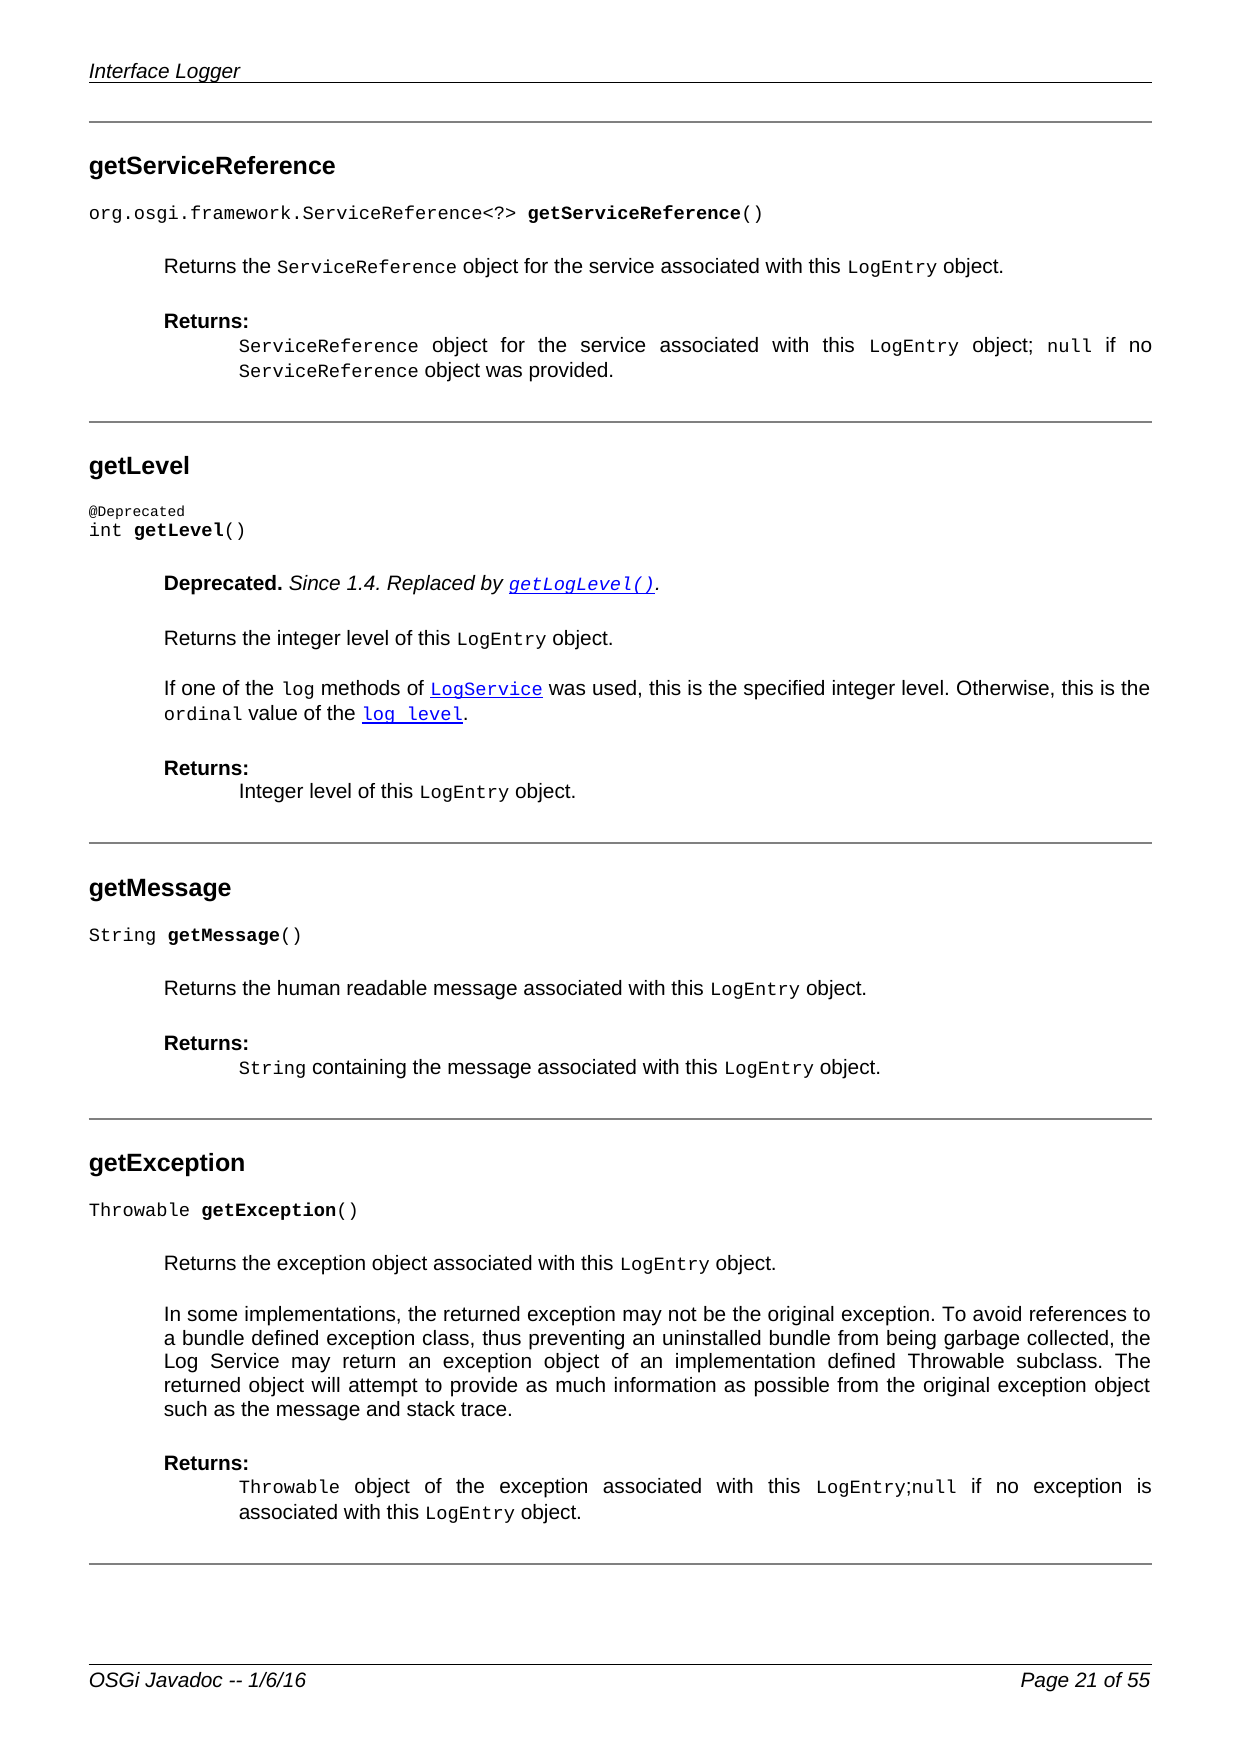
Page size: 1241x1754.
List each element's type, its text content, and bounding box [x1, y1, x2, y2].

text String containing the message associated with this LogEntry object. [238, 1054, 1152, 1080]
text Returns the ServiceReference object for the service associated with this LogEntry object. [163, 254, 1152, 279]
text Returns: [163, 1450, 1152, 1474]
text Returns: [163, 309, 1152, 333]
text org.osgi.framework.ServiceReference<?> getServiceReference() [88, 204, 1152, 225]
subtitle getLevel [88, 451, 1152, 480]
text Integer level of this LogEntry object. [238, 779, 1152, 804]
text Returns the integer level of this LogEntry object. [163, 626, 1152, 651]
text Returns the exception object associated with this LogEntry object. [163, 1251, 1152, 1276]
text Throwable object of the exception associated with this LogEntry;null if no exception is associated with this LogEntry object. [238, 1474, 1152, 1525]
text String getMessage() [88, 926, 1152, 947]
subtitle getServiceReference [88, 151, 1152, 180]
subtitle getMessage [88, 873, 1152, 902]
subtitle getException [88, 1148, 1152, 1177]
text Returns: [163, 1031, 1152, 1054]
text Returns the human readable message associated with this LogEntry object. [163, 976, 1152, 1001]
text @Deprecated int getLevel() [88, 504, 1152, 542]
text In some implementations, the returned exception may not be the original exception. To avoid references to a bundle defined exception class, thus preventing an uninstalled bundle from being garbage collected, the Log Service may return an exception object of an implementation defined Throwable subclass. The returned object will attempt to provide as much information as possible from the original exception object such as the message and stack trace. [163, 1301, 1152, 1421]
text Returns: [163, 755, 1152, 779]
text Deprecated. Since 1.4. Replaced by getLogLevel(). [163, 571, 1152, 596]
text ServiceReference object for the service associated with this LogEntry object; null if no ServiceReference object was provided. [238, 333, 1152, 383]
text If one of the log methods of LogService was used, this is the specified integer level. Otherwise, this is the ordinal value of the log level. [163, 676, 1152, 726]
text Throwable getException() [88, 1201, 1152, 1222]
